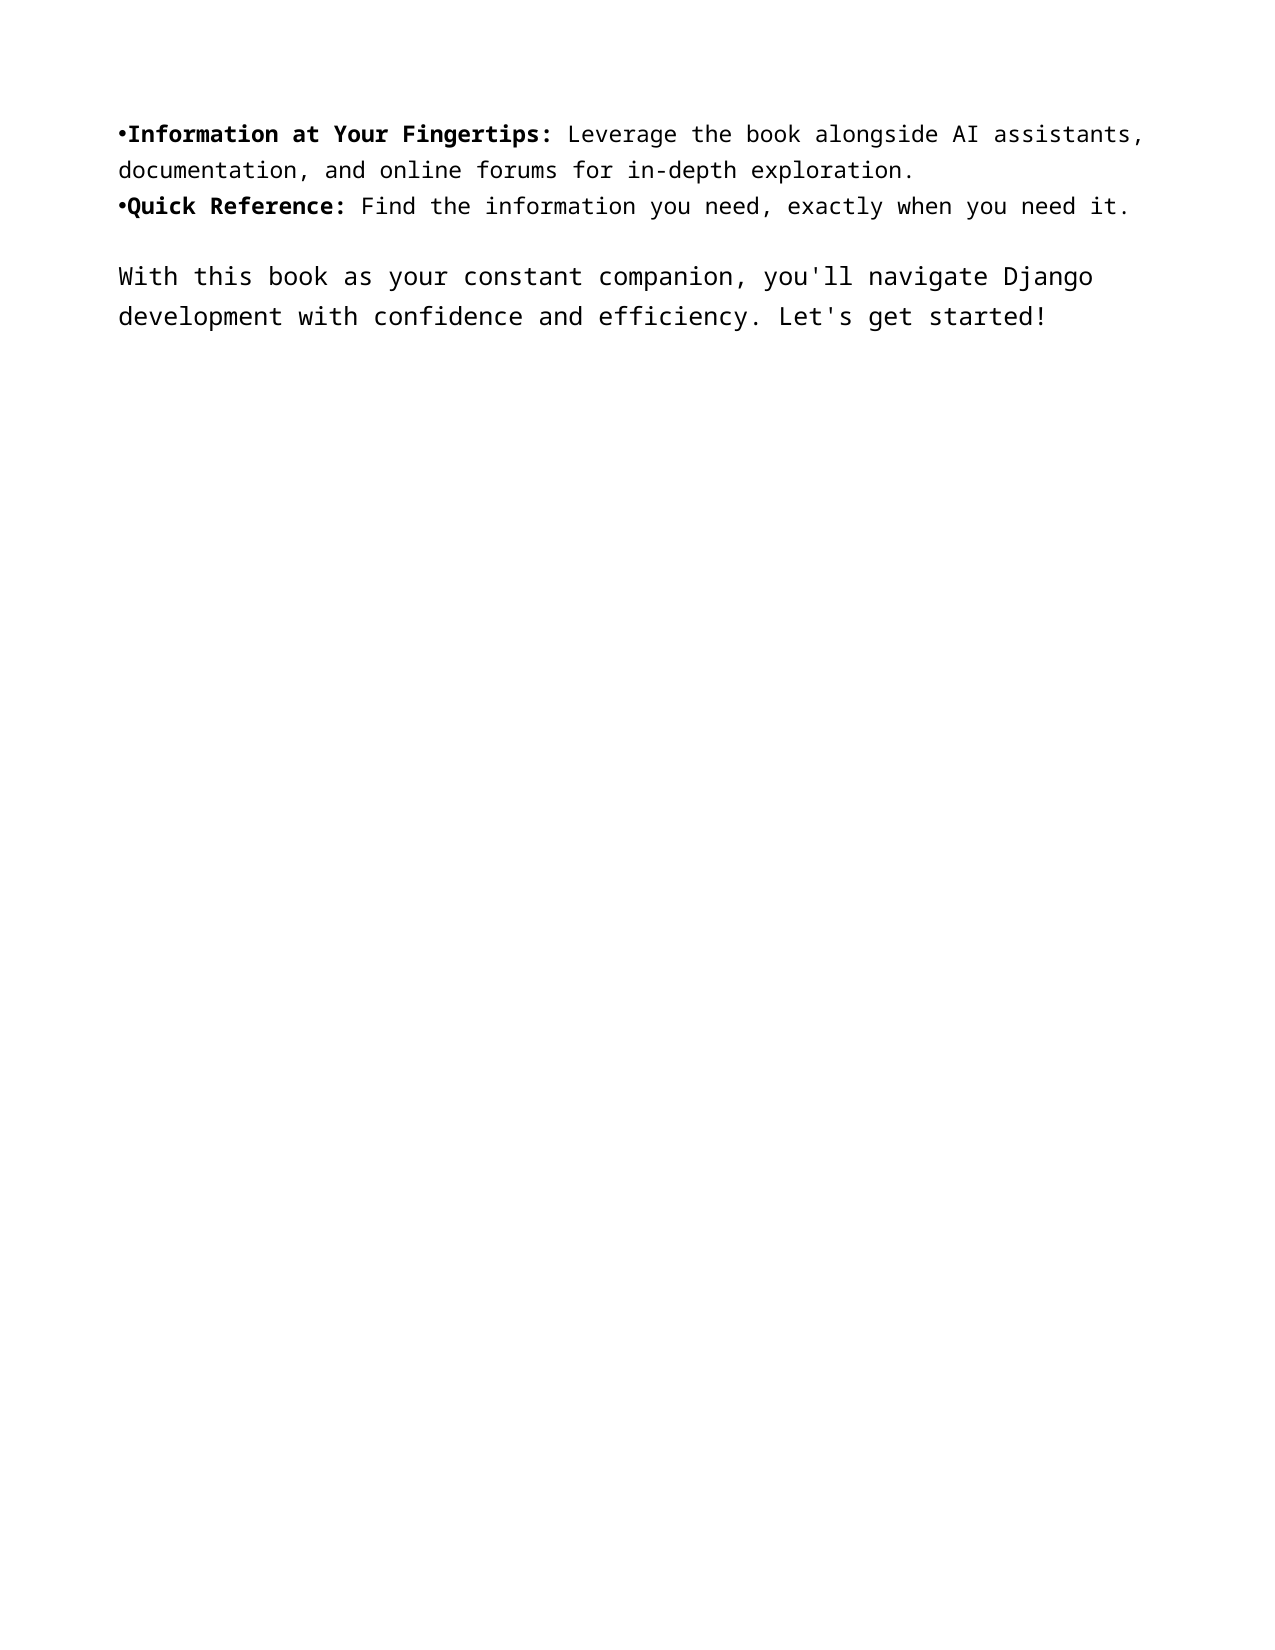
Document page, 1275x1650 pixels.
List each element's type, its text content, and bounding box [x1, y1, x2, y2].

list Information at Your Fingertips: Leverage the book alongside AI assistants, documentation, and online forums for in-depth exploration. [118, 118, 1157, 185]
list Quick Reference: Find the information you need, exactly when you need it. [118, 190, 1157, 221]
text With this book as your constant companion, you'll navigate Django development with confidence and efficiency. Let's get started! [118, 259, 1157, 332]
